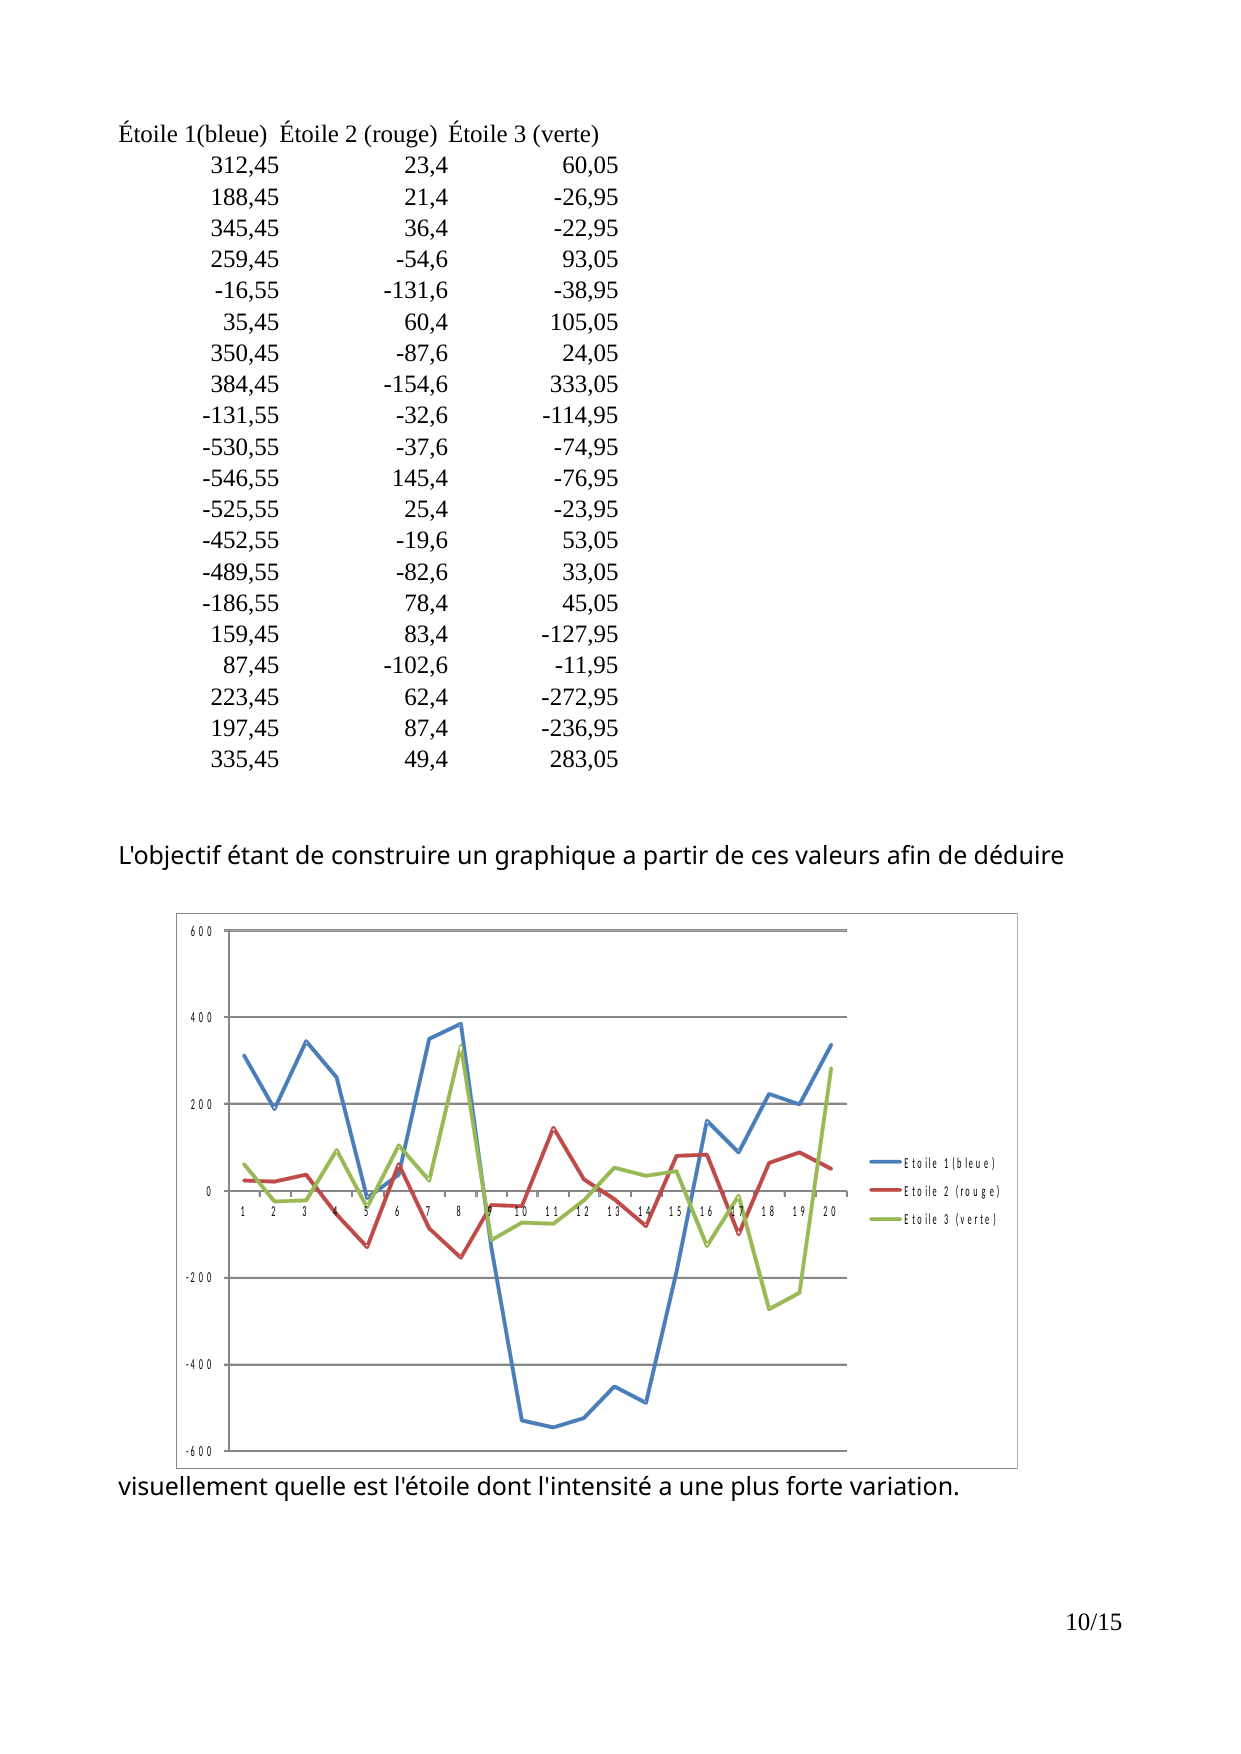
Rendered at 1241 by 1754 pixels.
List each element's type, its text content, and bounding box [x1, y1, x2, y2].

table_cell -19,6 [279, 524, 448, 556]
text L'objectif étant de construire un graphique a partir de ces valeurs afin de déduire visuellement quelle est l'étoile dont l'intensité a une plus forte variation. [118, 838, 1122, 1502]
table_cell 283,05 [448, 743, 618, 774]
table_cell -131,55 [118, 399, 279, 431]
table_cell 23,4 [279, 149, 448, 181]
table_cell -186,55 [118, 587, 279, 618]
table_cell -82,6 [279, 556, 448, 587]
table_cell -87,6 [279, 337, 448, 368]
table_cell 60,4 [279, 306, 448, 337]
table_cell 350,45 [118, 337, 279, 368]
table_cell 24,05 [448, 337, 618, 368]
table_cell 87,45 [118, 649, 279, 681]
table_cell 78,4 [279, 587, 448, 618]
table_cell 60,05 [448, 149, 618, 181]
table_cell -272,95 [448, 681, 618, 712]
table_cell 259,45 [118, 243, 279, 274]
table_cell 188,45 [118, 181, 279, 212]
table_cell 312,45 [118, 149, 279, 181]
table_cell -23,95 [448, 493, 618, 524]
table_cell -236,95 [448, 712, 618, 743]
table_header Étoile 3 (verte) [448, 118, 618, 149]
table_cell 33,05 [448, 556, 618, 587]
table_cell 49,4 [279, 743, 448, 774]
table_header Étoile 1(bleue) [118, 118, 279, 149]
table_cell -154,6 [279, 368, 448, 399]
table_cell -530,55 [118, 431, 279, 462]
table_cell -102,6 [279, 649, 448, 681]
table_cell -74,95 [448, 431, 618, 462]
table_cell 21,4 [279, 181, 448, 212]
table_cell -54,6 [279, 243, 448, 274]
table_cell 335,45 [118, 743, 279, 774]
table_cell 159,45 [118, 618, 279, 649]
table_cell 53,05 [448, 524, 618, 556]
table_header Étoile 2 (rouge) [279, 118, 448, 149]
table_cell -114,95 [448, 399, 618, 431]
table_cell -546,55 [118, 462, 279, 493]
table_cell 345,45 [118, 212, 279, 243]
table_cell 36,4 [279, 212, 448, 243]
table_cell 83,4 [279, 618, 448, 649]
table_cell 333,05 [448, 368, 618, 399]
table_cell 105,05 [448, 306, 618, 337]
table_cell -26,95 [448, 181, 618, 212]
table_cell 384,45 [118, 368, 279, 399]
table_cell -76,95 [448, 462, 618, 493]
table_cell -131,6 [279, 274, 448, 306]
table_cell 25,4 [279, 493, 448, 524]
table_cell -38,95 [448, 274, 618, 306]
table_cell -16,55 [118, 274, 279, 306]
table_cell -525,55 [118, 493, 279, 524]
table_cell 93,05 [448, 243, 618, 274]
table_cell -489,55 [118, 556, 279, 587]
table_cell -37,6 [279, 431, 448, 462]
table_cell -127,95 [448, 618, 618, 649]
table_cell 45,05 [448, 587, 618, 618]
table_cell -22,95 [448, 212, 618, 243]
table_cell 197,45 [118, 712, 279, 743]
table_cell 87,4 [279, 712, 448, 743]
table_cell -32,6 [279, 399, 448, 431]
table_cell 62,4 [279, 681, 448, 712]
table_cell 35,45 [118, 306, 279, 337]
table_cell -11,95 [448, 649, 618, 681]
table_cell 145,4 [279, 462, 448, 493]
table_cell -452,55 [118, 524, 279, 556]
table_cell 223,45 [118, 681, 279, 712]
